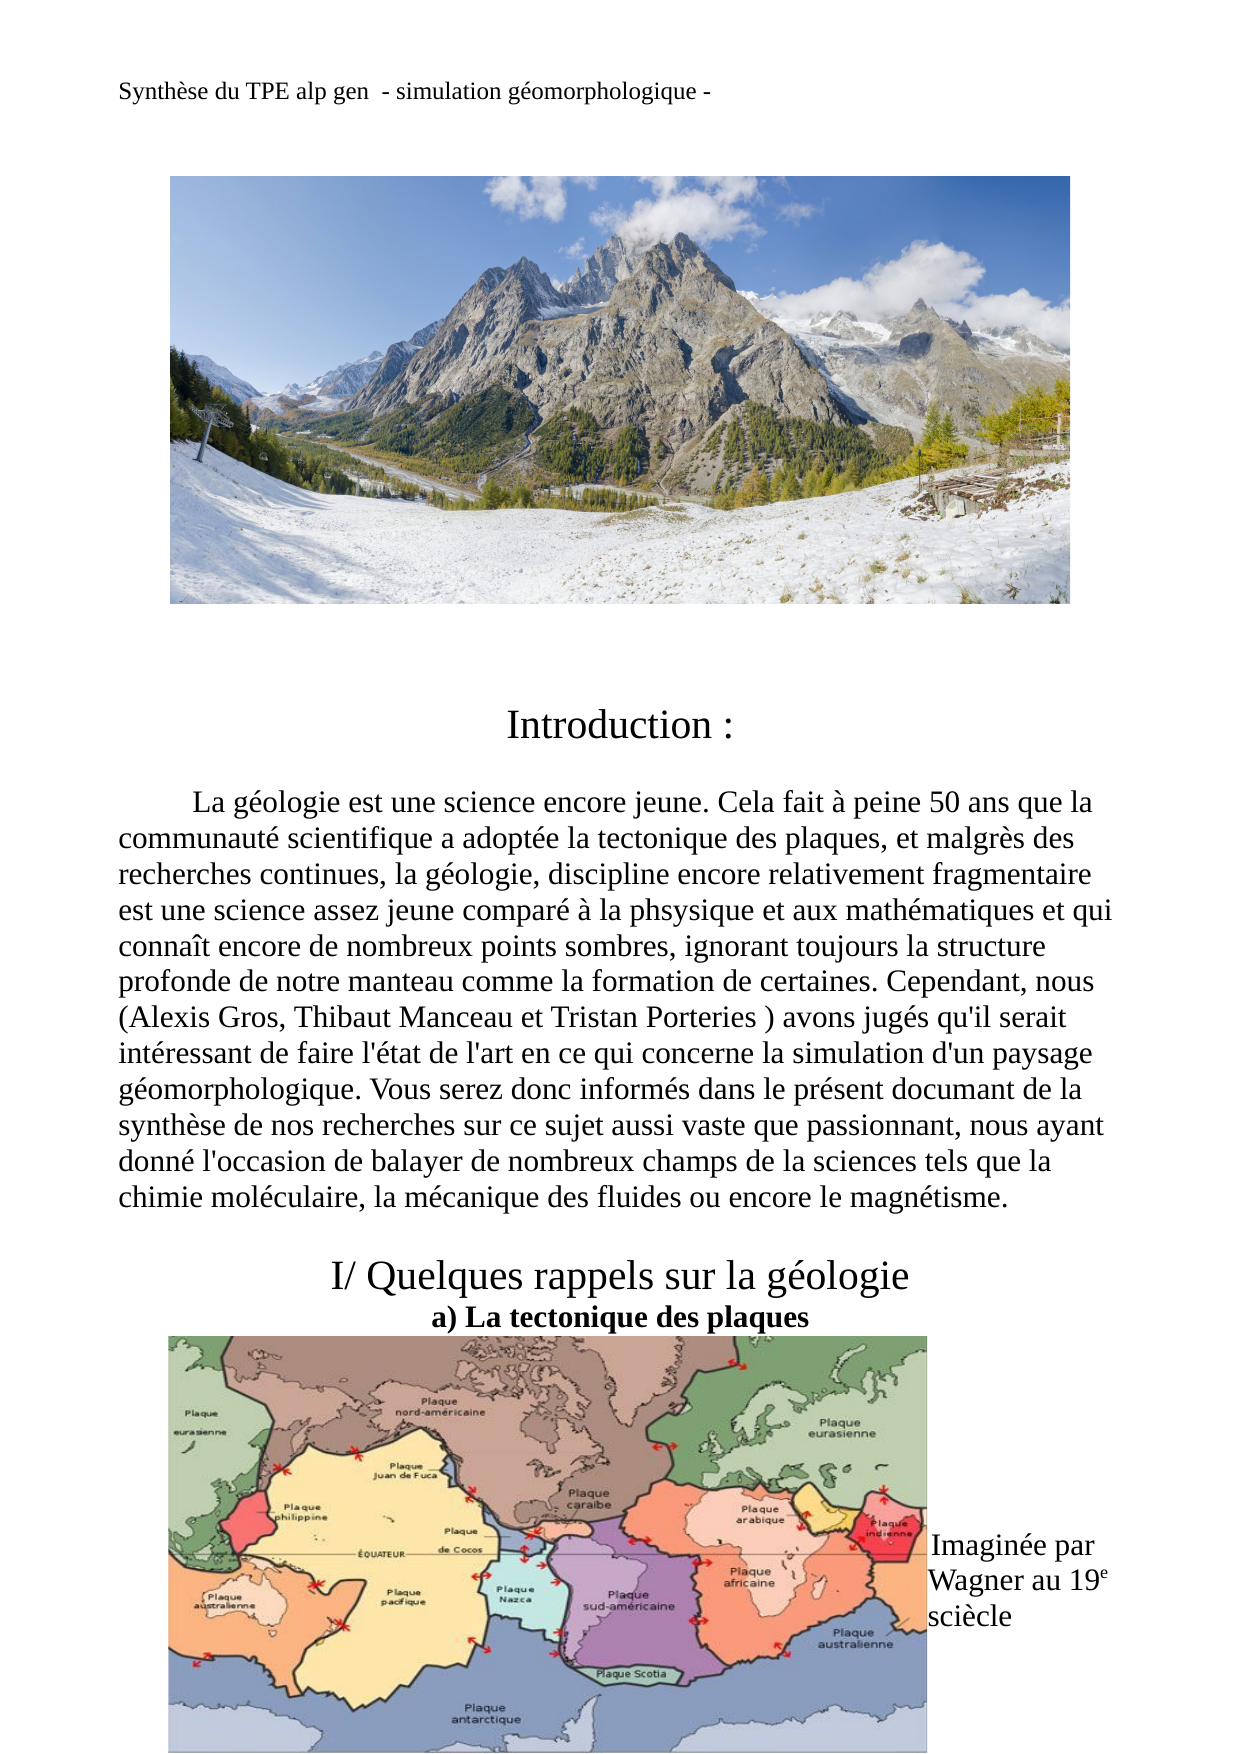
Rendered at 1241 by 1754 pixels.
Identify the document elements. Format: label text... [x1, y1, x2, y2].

text a) La tectonique des plaques [118, 1298, 1122, 1334]
text Imaginée par Wagner au 19e sciècle [928, 1526, 1122, 1633]
text I/ Quelques rappels sur la géologie [118, 1250, 1122, 1298]
text La géologie est une science encore jeune. Cela fait à peine 50 ans que la communauté scientifique a adoptée la tectonique des plaques, et malgrès des recherches continues, la géologie, discipline encore relativement fragmentaire est une science assez jeune comparé à la phsysique et aux mathématiques et qui connaît encore de nombreux points sombres, ignorant toujours la structure profonde de notre manteau comme la formation de certaines. Cependant, nous (Alexis Gros, Thibaut Manceau et Tristan Porteries ) avons jugés qu'il serait intéressant de faire l'état de l'art en ce qui concerne la simulation d'un paysage géomorphologique. Vous serez donc informés dans le présent documant de la synthèse de nos recherches sur ce sujet aussi vaste que passionnant, nous ayant donné l'occasion de balayer de nombreux champs de la sciences tels que la chimie moléculaire, la mécanique des fluides ou encore le magnétisme. [118, 783, 1122, 1214]
text Introduction : [118, 699, 1122, 747]
picture [170, 176, 1071, 604]
picture [168, 1336, 928, 1754]
